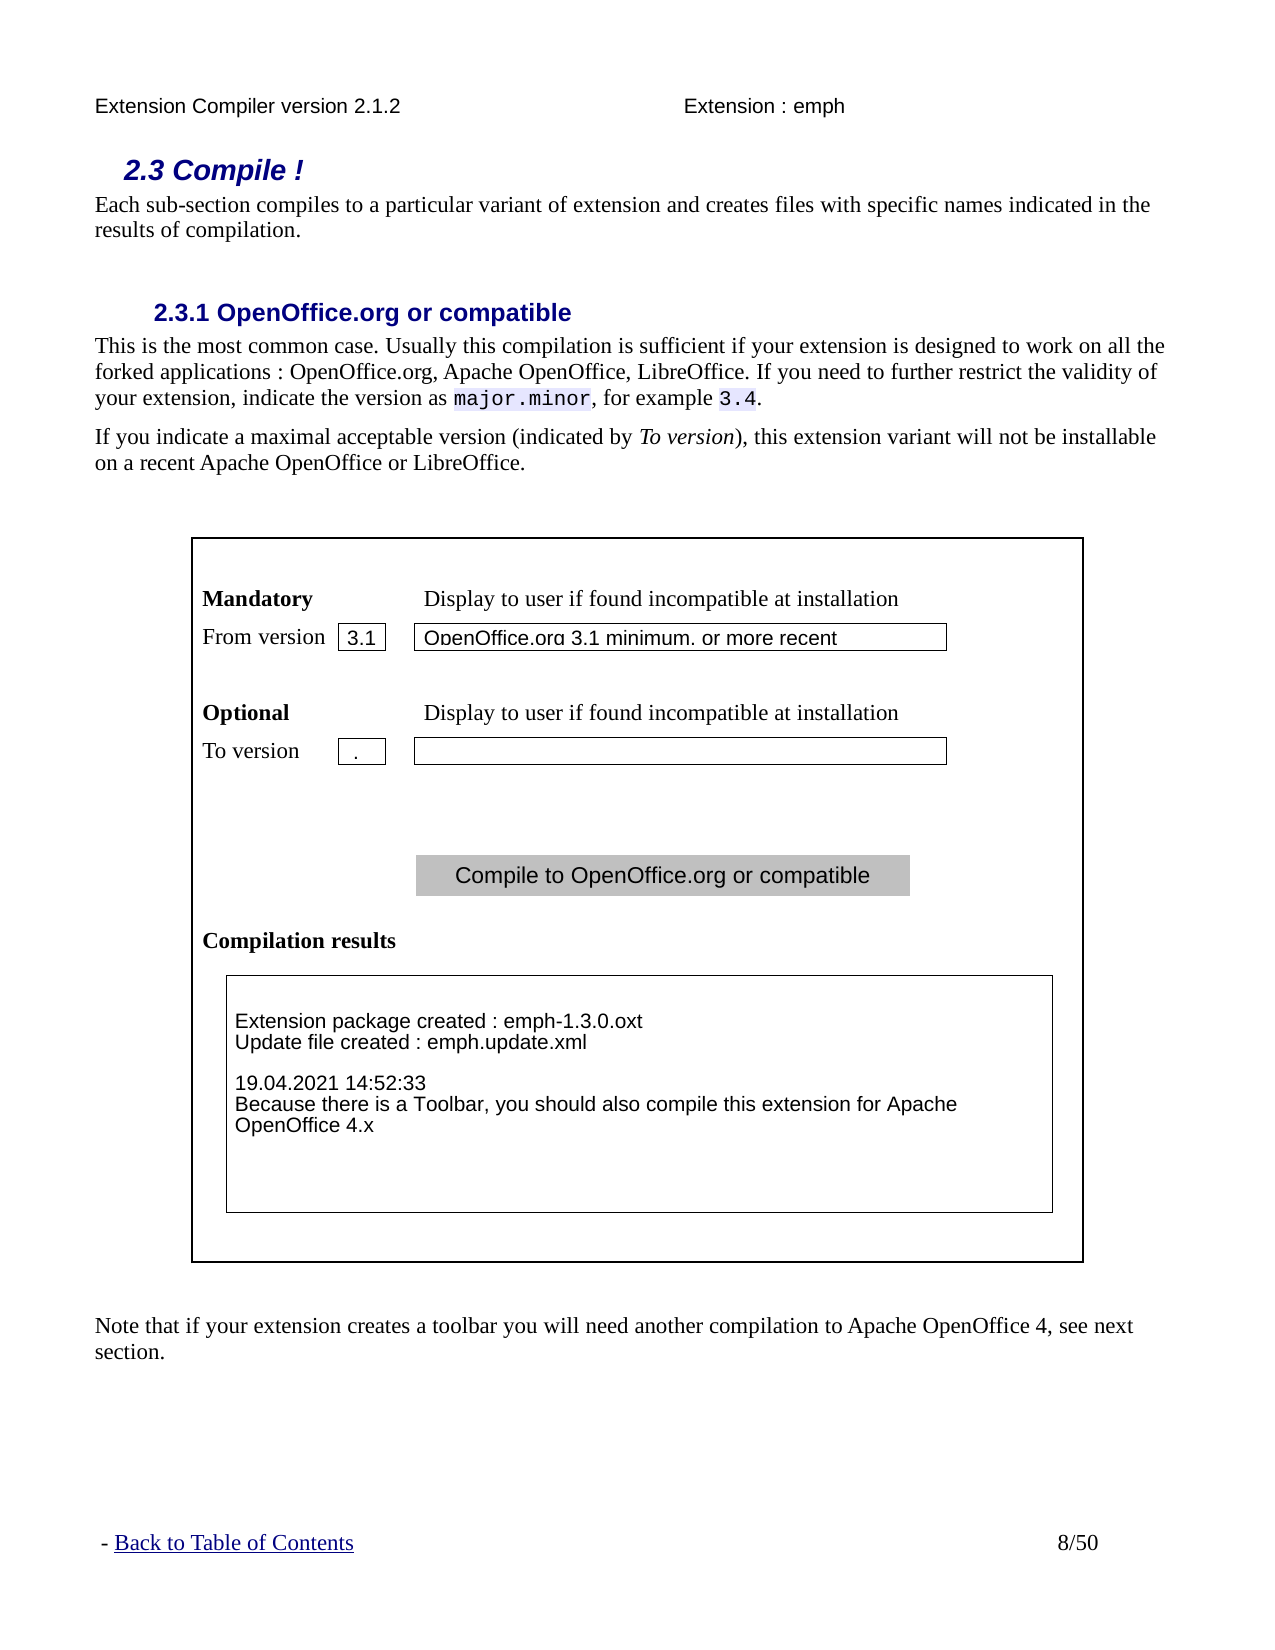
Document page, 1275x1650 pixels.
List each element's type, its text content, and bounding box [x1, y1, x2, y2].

text From version [202, 624, 338, 650]
text This is the most common case. Usually this compilation is sufficient if your extension is designed to work on all the forked applications : OpenOffice.org, Apache OpenOffice, LibreOffice. If you need to further restrict the validity of your extension, indicate the version as major.minor, for example 3.4. [94, 333, 1181, 411]
text Each sub-section compiles to a particular variant of extension and creates files with specific names indicated in the results of compilation. [94, 192, 1181, 243]
text Note that if your extension creates a toolbar you will need another compilation to Apache OpenOffice 4, see next section. [94, 1313, 1181, 1364]
text Optional Display to user if found incompatible at installation [202, 700, 1073, 726]
text If you indicate a maximal acceptable version (indicated by To version), this extension variant will not be installable on a recent Apache OpenOffice or LibreOffice. [94, 424, 1181, 475]
text Compilation results [202, 928, 1073, 954]
subtitle Compile ! [124, 153, 1181, 186]
text [947, 738, 1073, 764]
text [386, 624, 414, 650]
text To version [202, 738, 338, 764]
text Mandatory Display to user if found incompatible at installation [202, 586, 1073, 612]
text [386, 738, 414, 764]
subtitle OpenOffice.org or compatible [153, 299, 1181, 327]
text [947, 624, 1073, 650]
